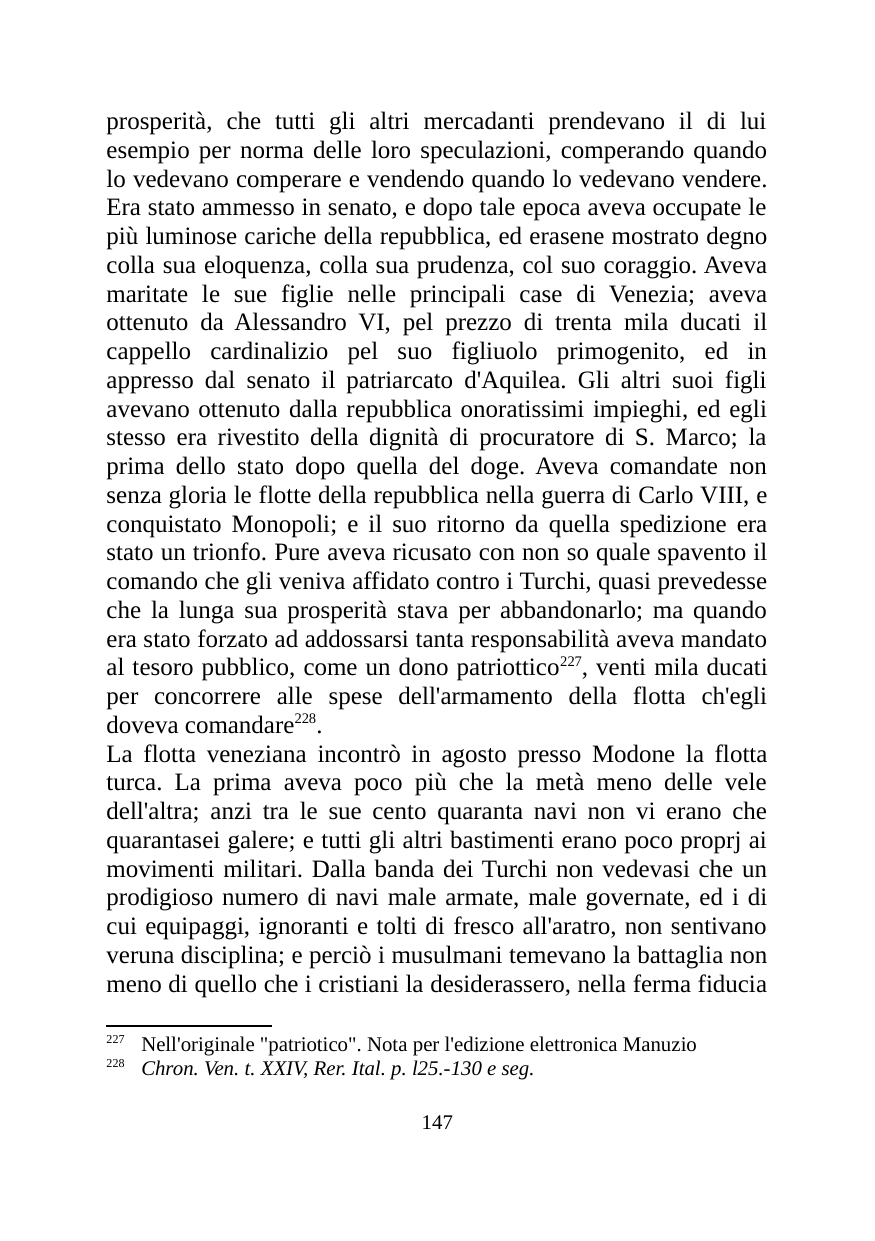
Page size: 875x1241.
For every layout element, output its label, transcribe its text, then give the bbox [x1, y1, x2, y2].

text Nell'originale "patriotico". Nota per l'edizione elettronica Manuzio [106, 1032, 768, 1056]
text Chron. Ven. t. XXIV, Rer. Ital. p. l25.-130 e seg. [106, 1056, 768, 1080]
text La flotta veneziana incontrò in agosto presso Modone la flotta turca. La prima aveva poco più che la metà meno delle vele dell'altra; anzi tra le sue cento quaranta navi non vi erano che quarantasei galere; e tutti gli altri bastimenti erano poco proprj ai movimenti militari. Dalla banda dei Turchi non vedevasi che un prodigioso numero di navi male armate, male governate, ed i di cui equipaggi, ignoranti e tolti di fresco all'aratro, non sentivano veruna disciplina; e perciò i musulmani temevano la battaglia non meno di quello che i cristiani la desiderassero, nella ferma fiducia [106, 739, 768, 997]
text prosperità, che tutti gli altri mercadanti prendevano il di lui esempio per norma delle loro speculazioni, comperando quando lo vedevano comperare e vendendo quando lo vedevano vendere. Era stato ammesso in senato, e dopo tale epoca aveva occupate le più luminose cariche della repubblica, ed erasene mostrato degno colla sua eloquenza, colla sua prudenza, col suo coraggio. Aveva maritate le sue figlie nelle principali case di Venezia; aveva ottenuto da Alessandro VI, pel prezzo di trenta mila ducati il cappello cardinalizio pel suo figliuolo primogenito, ed in appresso dal senato il patriarcato d'Aquilea. Gli altri suoi figli avevano ottenuto dalla repubblica onoratissimi impieghi, ed egli stesso era rivestito della dignità di procuratore di S. Marco; la prima dello stato dopo quella del doge. Aveva comandate non senza gloria le flotte della repubblica nella guerra di Carlo VIII, e conquistato Monopoli; e il suo ritorno da quella spedizione era stato un trionfo. Pure aveva ricusato con non so quale spavento il comando che gli veniva affidato contro i Turchi, quasi prevedesse che la lunga sua prosperità stava per abbandonarlo; ma quando era stato forzato ad addossarsi tanta responsabilità aveva mandato al tesoro pubblico, come un dono patriottico, venti mila ducati per concorrere alle spese dell'armamento della flotta ch'egli doveva comandare. [106, 106, 768, 739]
